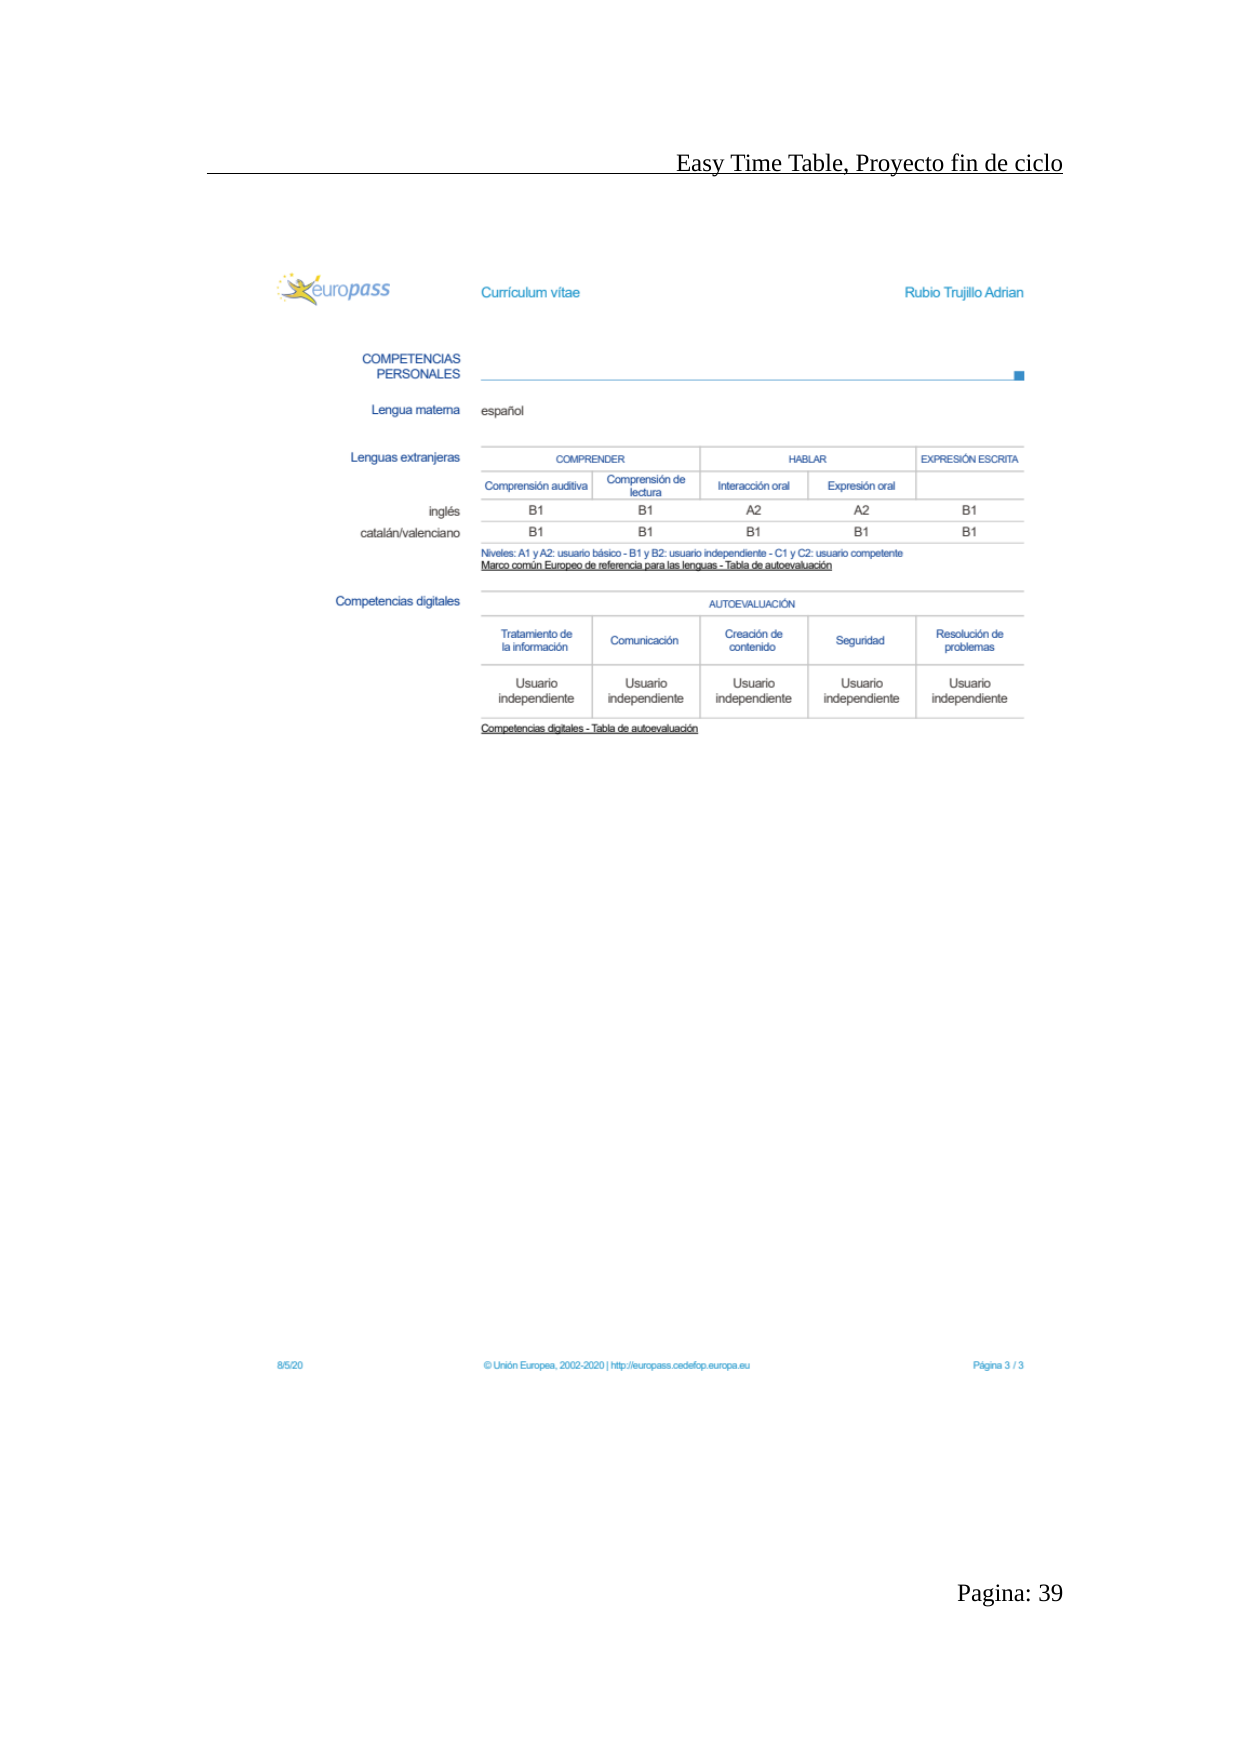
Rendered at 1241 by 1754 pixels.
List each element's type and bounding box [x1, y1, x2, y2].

picture [216, 212, 1073, 1425]
